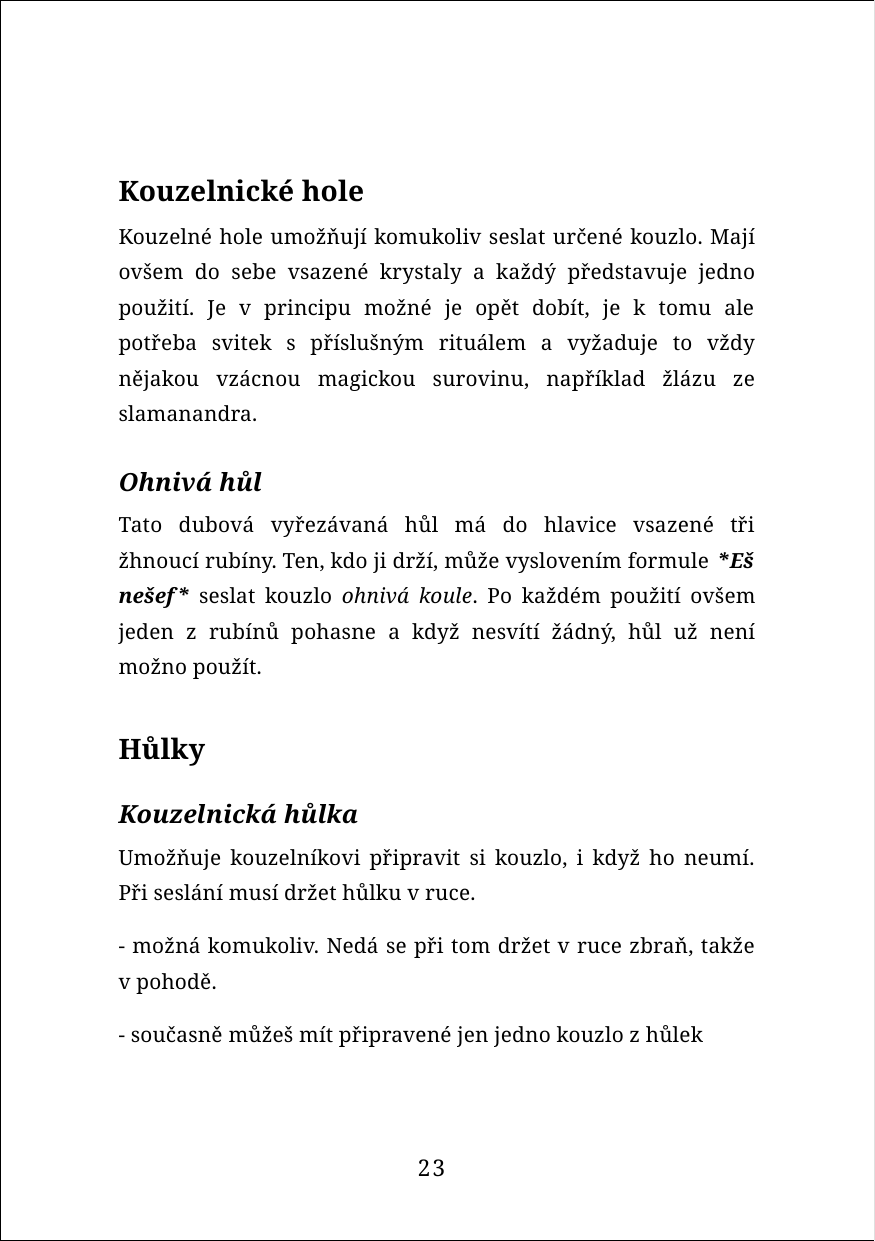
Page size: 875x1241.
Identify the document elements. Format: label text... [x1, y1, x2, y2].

text Umožňuje kouzelníkovi připravit si kouzlo, i když ho neumí. Při seslání musí držet hůlku v ruce. [118, 843, 756, 907]
subtitle Hůlky [118, 729, 756, 768]
subtitle Kouzelnická hůlka [118, 797, 756, 831]
subtitle Kouzelnické hole [118, 172, 756, 210]
text - možná komukoliv. Nedá se při tom držet v ruce zbraň, takže v pohodě. [118, 932, 756, 996]
subtitle Ohnivá hůl [118, 464, 756, 498]
text Kouzelné hole umožňují komukoliv seslat určené kouzlo. Mají ovšem do sebe vsazené krystaly a každý představuje jedno použití. Je v principu možné je opět dobít, je k tomu ale potřeba svitek s příslušným rituálem a vyžaduje to vždy nějakou vzácnou magickou surovinu, například žlázu ze slamanandra. [118, 222, 756, 428]
text - současně můžeš mít připravené jen jedno kouzlo z hůlek [118, 1020, 756, 1049]
text Tato dubová vyřezávaná hůl má do hlavice vsazené tři žhnoucí rubíny. Ten, kdo ji drží, může vyslovením formule *Eš nešef* seslat kouzlo ohnivá koule. Po každém použití ovšem jeden z rubínů pohasne a když nesvítí žádný, hůl už není možno použít. [118, 510, 756, 681]
